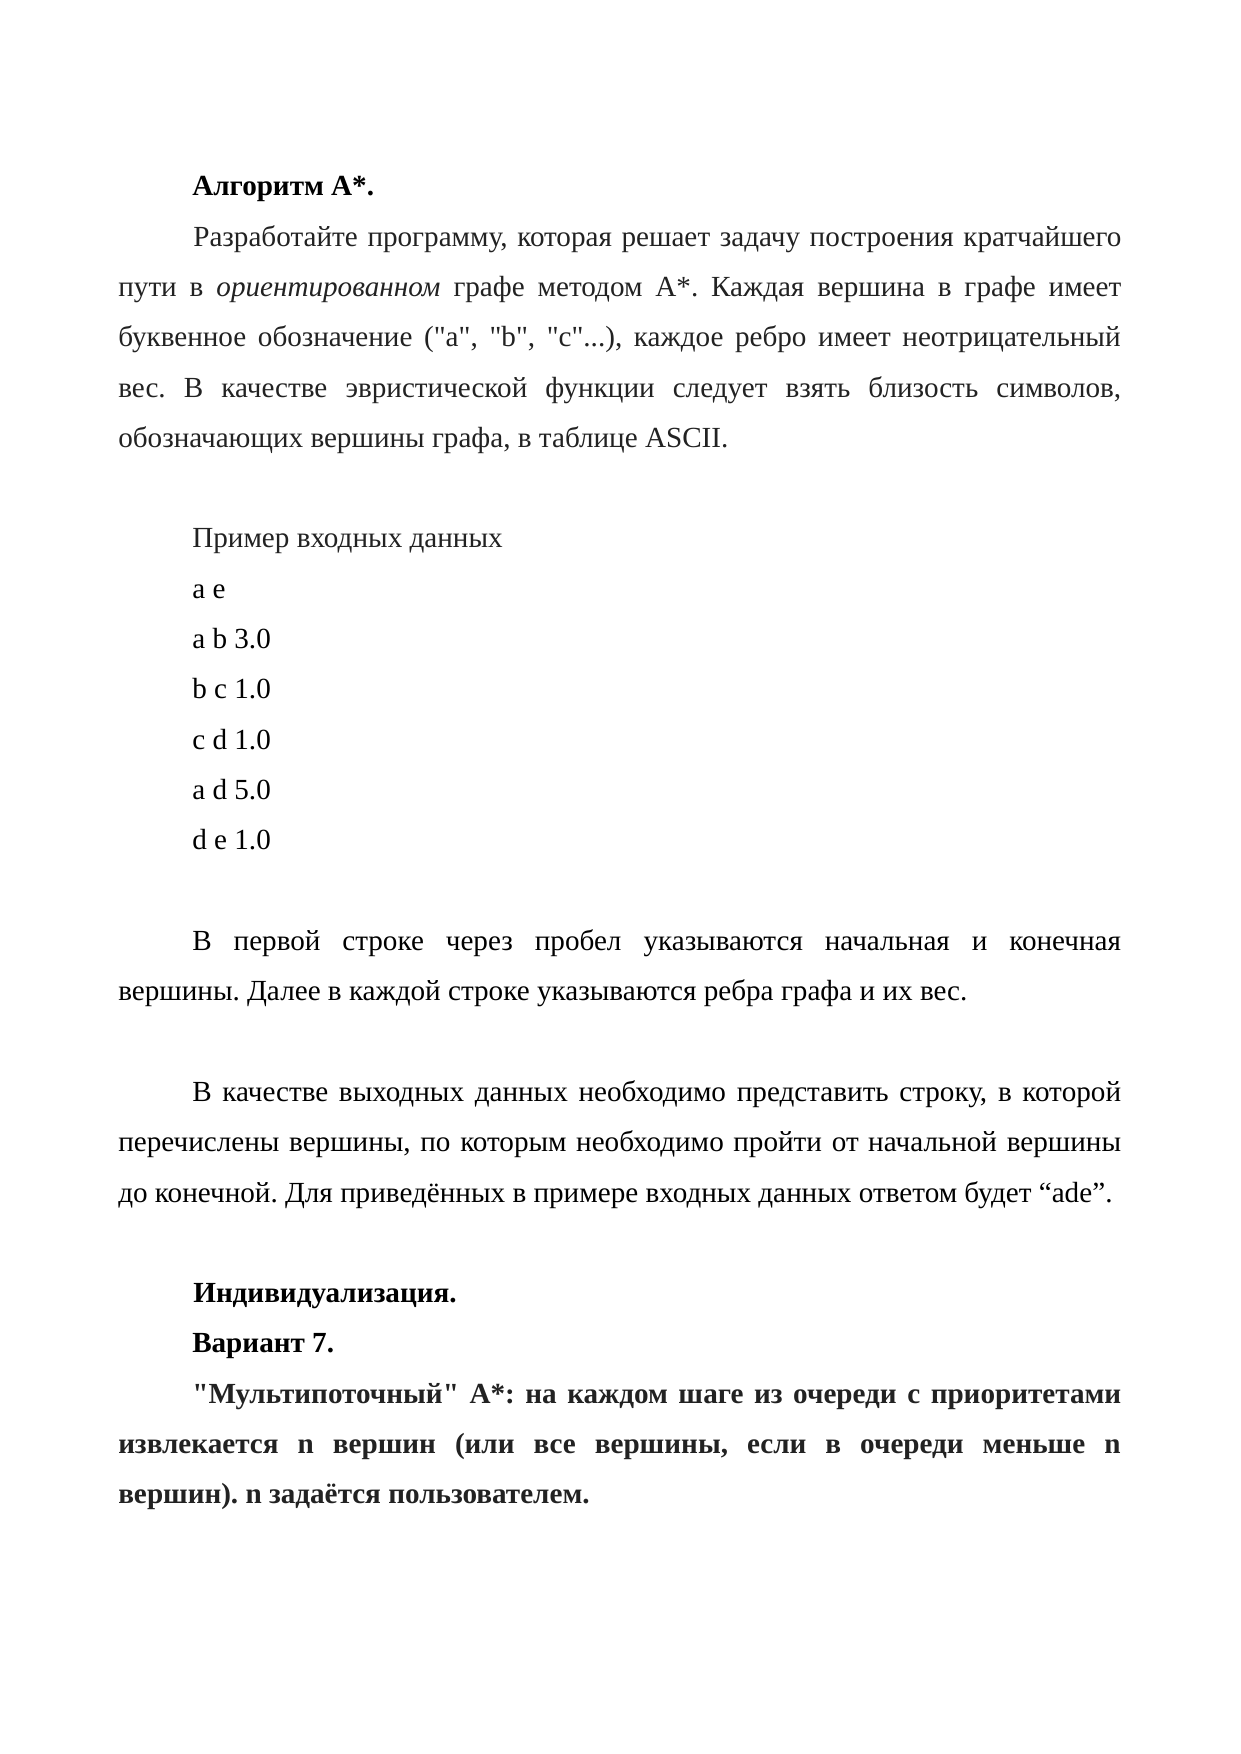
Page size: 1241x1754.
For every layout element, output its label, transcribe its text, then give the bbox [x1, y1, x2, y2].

text d e 1.0 [118, 822, 1122, 856]
text a e [118, 571, 1122, 604]
text b c 1.0 [118, 672, 1122, 705]
text Вариант 7. [118, 1326, 1122, 1359]
text Алгоритм А*. [118, 168, 1122, 202]
text a b 3.0 [118, 621, 1122, 655]
text В первой строке через пробел указываются начальная и конечная вершины. Далее в каждой строке указываются ребра графа и их вес. [118, 923, 1122, 1007]
text Разработайте программу, которая решает задачу построения кратчайшего пути в ориентированном графе методом А*. Каждая вершина в графе имеет буквенное обозначение ("a", "b", "c"...), каждое ребро имеет неотрицательный вес. В качестве эвристической функции следует взять близость символов, обозначающих вершины графа, в таблице ASCII. [118, 219, 1122, 453]
text a d 5.0 [118, 772, 1122, 806]
text Пример входных данных [192, 470, 1122, 554]
text Индивидуализация. [118, 1275, 1122, 1309]
text c d 1.0 [118, 722, 1122, 755]
text "Мультипоточный" А*: на каждом шаге из очереди с приоритетами извлекается n вершин (или все вершины, если в очереди меньше n вершин). n задаётся пользователем. [118, 1376, 1122, 1510]
text В качестве выходных данных необходимо представить строку, в которой перечислены вершины, по которым необходимо пройти от начальной вершины до конечной. Для приведённых в примере входных данных ответом будет “ade”. [118, 1074, 1122, 1208]
